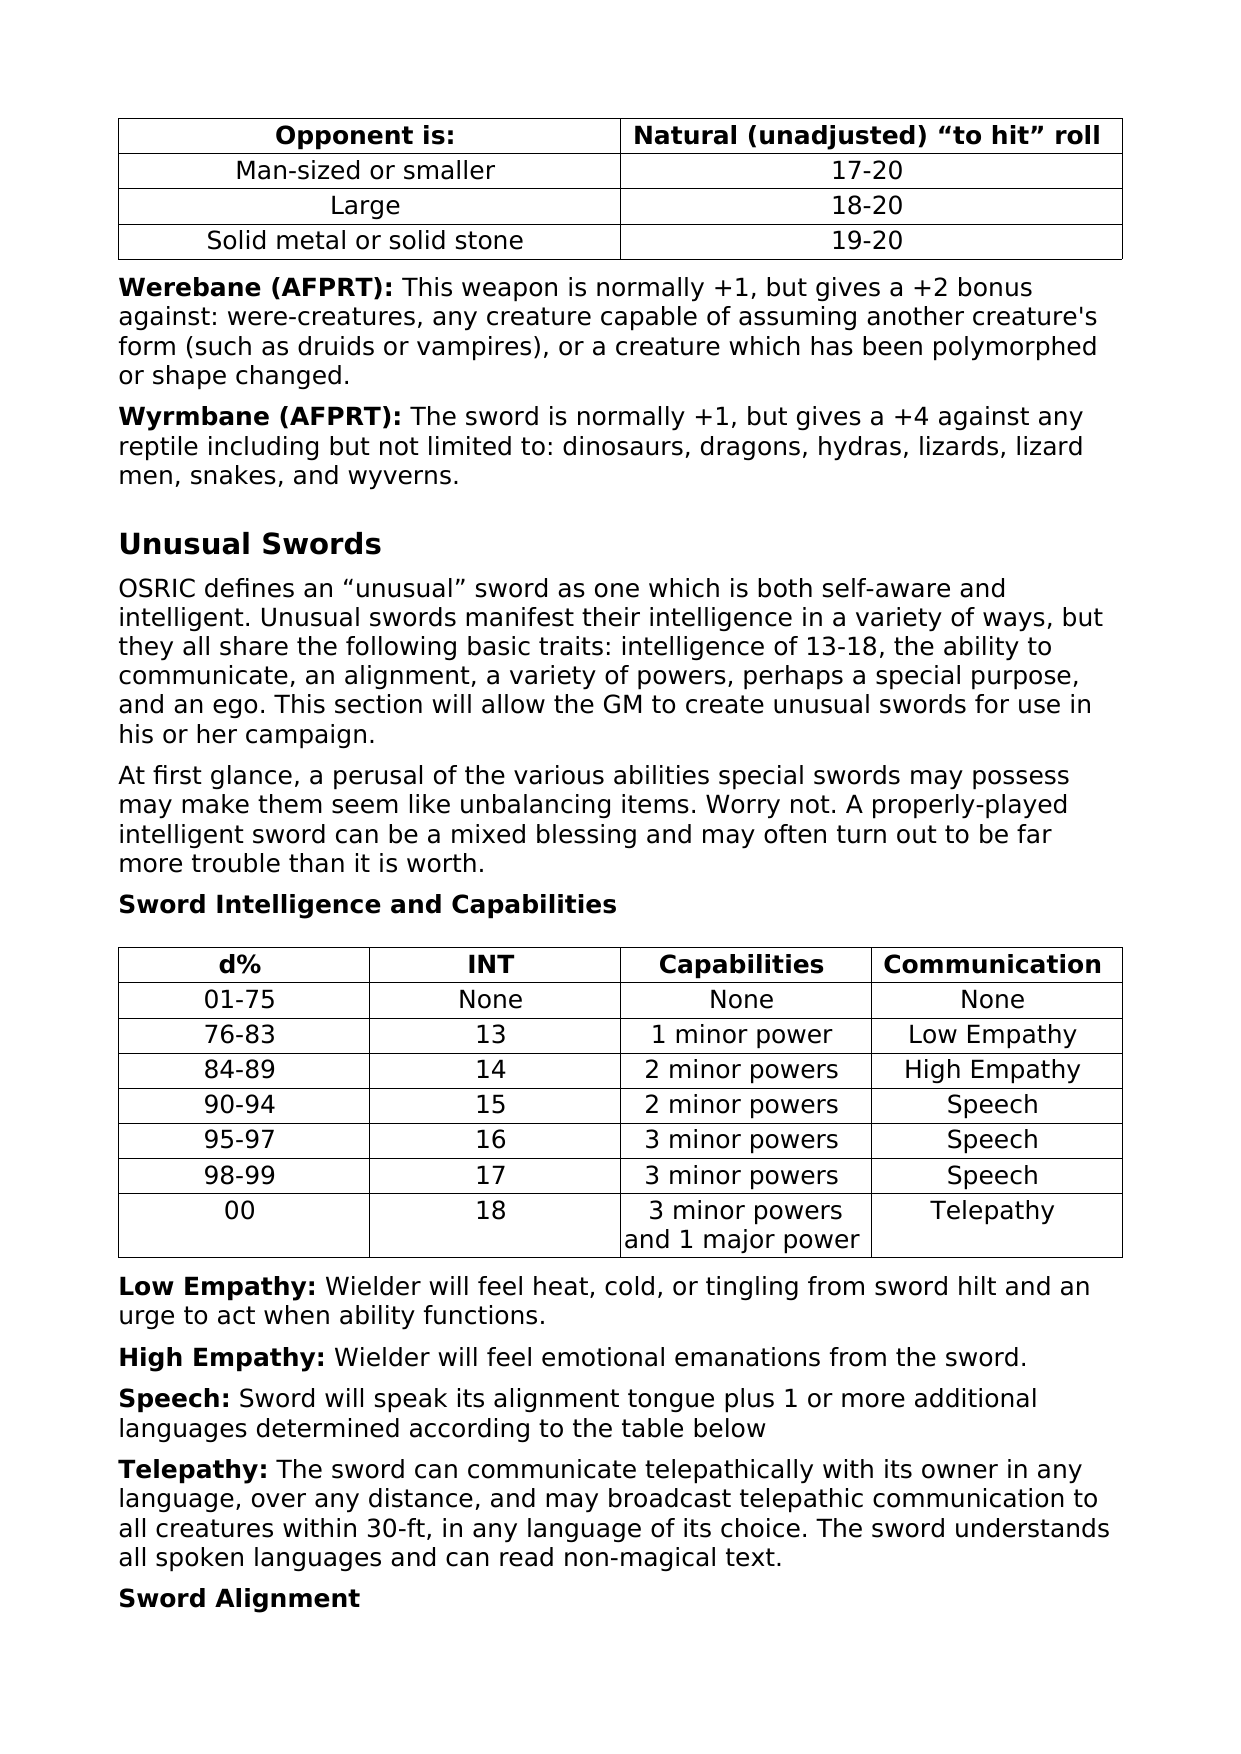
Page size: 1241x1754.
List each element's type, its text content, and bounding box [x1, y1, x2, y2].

text Sword Intelligence and Capabilities [118, 891, 1122, 920]
table_cell Large [119, 189, 620, 223]
table_cell None [370, 983, 620, 1017]
text Telepathy: The sword can communicate telepathically with its owner in any language, over any distance, and may broadcast telepathic communication to all creatures within 30-ft, in any language of its choice. The sword understands all spoken languages and can read non-magical text. [118, 1455, 1122, 1572]
text Werebane (AFPRT): This weapon is normally +1, but gives a +2 bonus against: were-creatures, any creature capable of assuming another creature's form (such as druids or vampires), or a creature which has been polymorphed or shape changed. [118, 273, 1122, 390]
table_cell 3 minor powers [621, 1159, 871, 1193]
table_cell Solid metal or solid stone [119, 225, 620, 258]
text Low Empathy: Wielder will feel heat, cold, or tingling from sword hilt and an urge to act when ability functions. [118, 1272, 1122, 1330]
table_cell 01-75 [119, 983, 369, 1017]
table_cell 2 minor powers [621, 1054, 871, 1088]
table_cell 18-20 [621, 189, 1122, 223]
text High Empathy: Wielder will feel emotional emanations from the sword. [118, 1343, 1122, 1372]
text At first glance, a perusal of the various abilities special swords may possess may make them seem like unbalancing items. Worry not. A properly-played intelligent sword can be a mixed blessing and may often turn out to be far more trouble than it is worth. [118, 762, 1122, 878]
table_cell 95-97 [119, 1124, 369, 1158]
table_header Natural (unadjusted) “to hit” roll [621, 119, 1122, 153]
text Wyrmbane (AFPRT): The sword is normally +1, but gives a +4 against any reptile including but not limited to: dinosaurs, dragons, hydras, lizards, lizard men, snakes, and wyverns. [118, 403, 1122, 490]
table_header Communication [872, 948, 1122, 982]
table_header Capabilities [621, 948, 871, 982]
table_cell 19-20 [621, 225, 1122, 258]
table_cell 84-89 [119, 1054, 369, 1088]
table_cell Speech [872, 1124, 1122, 1158]
table_cell 1 minor power [621, 1019, 871, 1052]
table_cell Telepathy [872, 1194, 1122, 1257]
text OSRIC defines an “unusual” sword as one which is both self-aware and intelligent. Unusual swords manifest their intelligence in a variety of ways, but they all share the following basic traits: intelligence of 13-18, the ability to communicate, an alignment, a variety of powers, perhaps a special purpose, and an ego. This section will allow the GM to create unusual swords for use in his or her campaign. [118, 574, 1122, 749]
table_cell High Empathy [872, 1054, 1122, 1088]
table_cell 17-20 [621, 154, 1122, 188]
table_cell Speech [872, 1159, 1122, 1193]
table_cell 90-94 [119, 1089, 369, 1123]
table_cell Man-sized or smaller [119, 154, 620, 188]
table_cell Speech [872, 1089, 1122, 1123]
table_cell 17 [370, 1159, 620, 1193]
table_cell 3 minor powers [621, 1124, 871, 1158]
table_cell 18 [370, 1194, 620, 1257]
table_cell None [621, 983, 871, 1017]
text Sword Alignment [118, 1584, 1122, 1614]
table_cell 14 [370, 1054, 620, 1088]
table_header d% [119, 948, 369, 982]
table_cell 16 [370, 1124, 620, 1158]
table_cell 76-83 [119, 1019, 369, 1052]
text Speech: Sword will speak its alignment tongue plus 1 or more additional languages determined according to the table below [118, 1384, 1122, 1443]
table_cell Low Empathy [872, 1019, 1122, 1052]
subtitle Unusual Swords [118, 528, 1122, 562]
table_cell 15 [370, 1089, 620, 1123]
table_cell 2 minor powers [621, 1089, 871, 1123]
table_header Opponent is: [119, 119, 620, 153]
table_cell 13 [370, 1019, 620, 1052]
table_cell 98-99 [119, 1159, 369, 1193]
table_cell 00 [119, 1194, 369, 1257]
table_cell None [872, 983, 1122, 1017]
table_cell 3 minor powers and 1 major power [621, 1194, 871, 1257]
table_header INT [370, 948, 620, 982]
